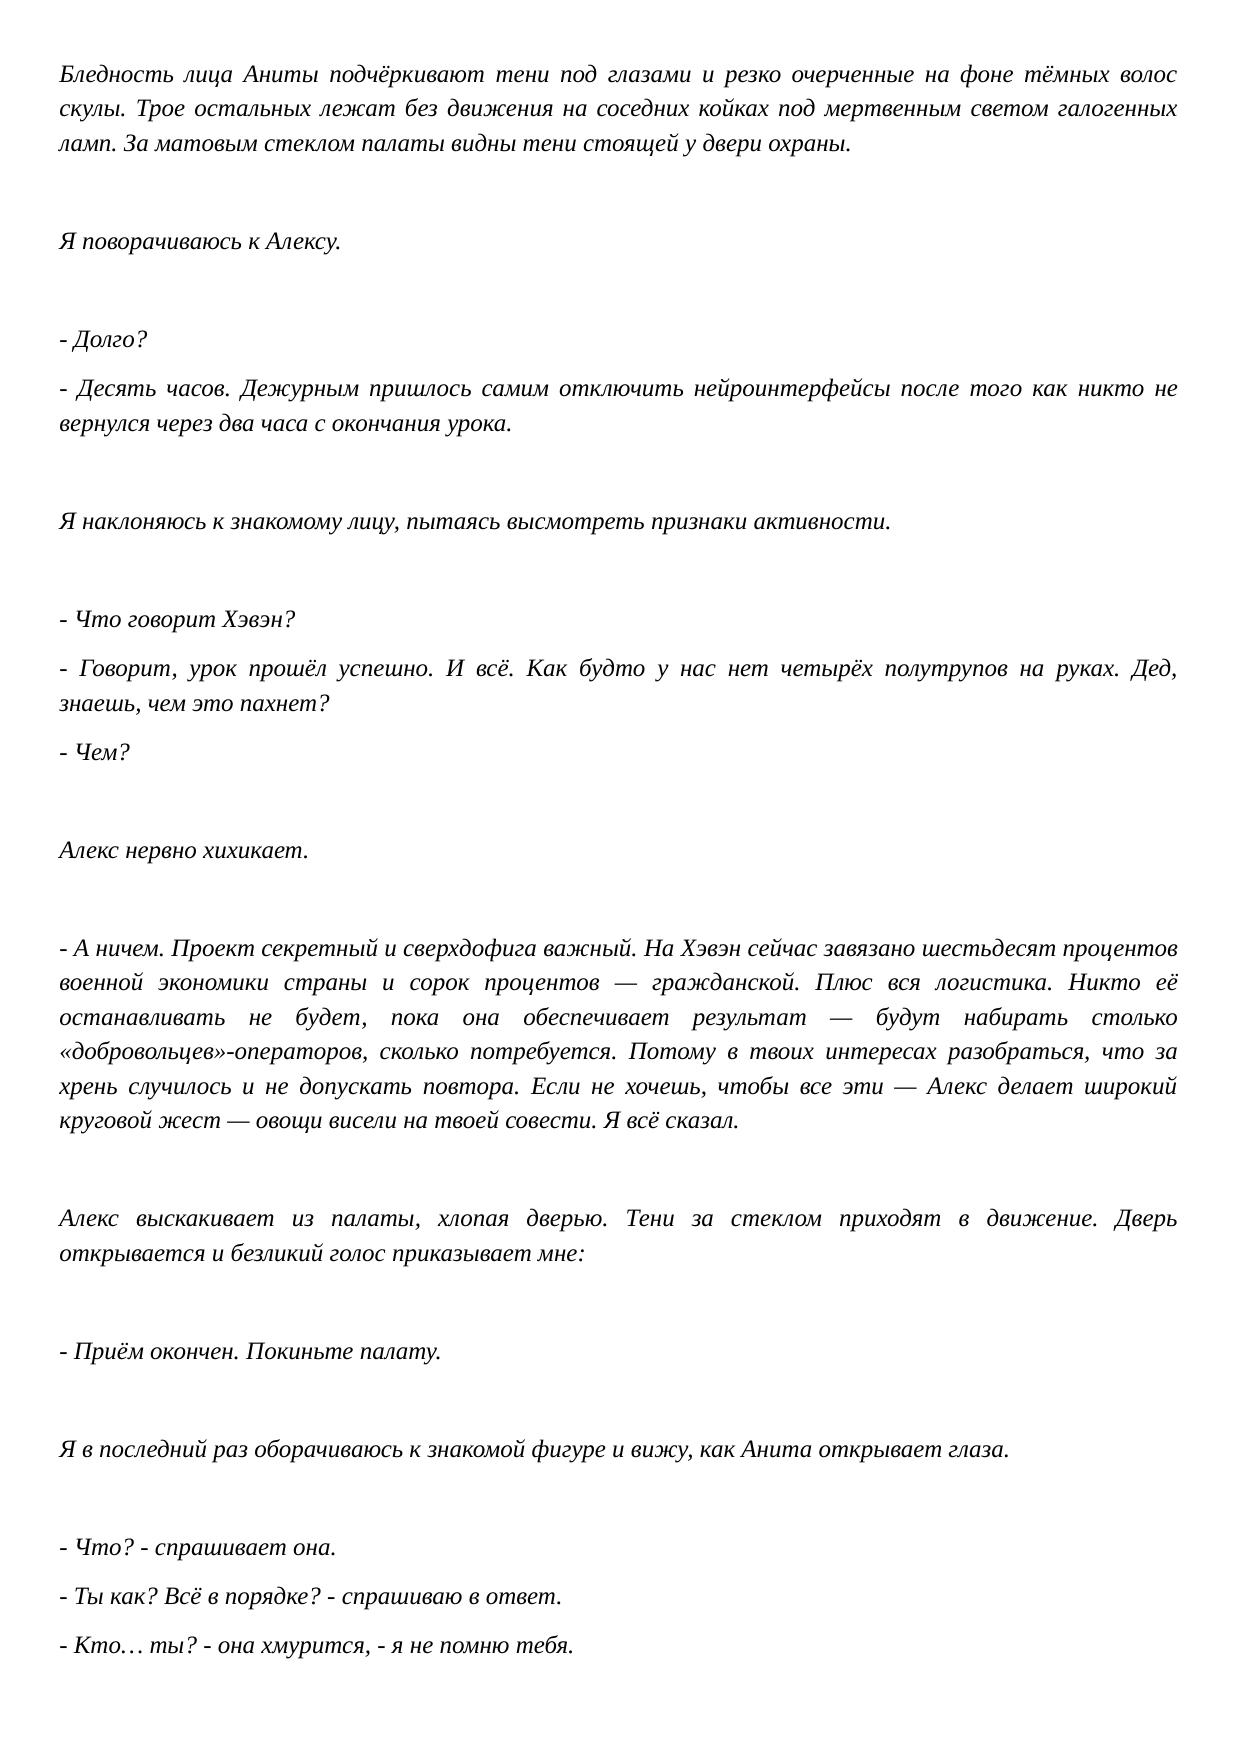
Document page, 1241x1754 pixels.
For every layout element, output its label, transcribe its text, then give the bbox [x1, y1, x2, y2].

text Я наклоняюсь к знакомому лицу, пытаясь высмотреть признаки активности. [59, 506, 1181, 535]
text Алекс нервно хихикает. [59, 835, 1181, 863]
text - Ты как? Всё в порядке? - спрашиваю в ответ. [59, 1581, 1181, 1610]
text - Долго? [59, 324, 1181, 353]
text - Что говорит Хэвэн? [59, 604, 1181, 633]
text - А ничем. Проект секретный и сверхдофига важный. На Хэвэн сейчас завязано шестьдесят процентов военной экономики страны и сорок процентов — гражданской. Плюс вся логистика. Никто её останавливать не будет, пока она обеспечивает результат — будут набирать столько «добровольцев»-операторов, сколько потребуется. Потому в твоих интересах разобраться, что за хрень случилось и не допускать повтора. Если не хочешь, чтобы все эти — Алекс делает широкий круговой жест — овощи висели на твоей совести. Я всё сказал. [59, 933, 1181, 1134]
text - Приём окончен. Покиньте палату. [59, 1336, 1181, 1365]
text Алекс выскакивает из палаты, хлопая дверью. Тени за стеклом приходят в движение. Дверь открывается и безликий голос приказывает мне: [59, 1203, 1181, 1267]
text - Десять часов. Дежурным пришлось самим отключить нейроинтерфейсы после того как никто не вернулся через два часа с окончания урока. [59, 373, 1181, 437]
text Я поворачиваюсь к Алексу. [59, 226, 1181, 255]
text - Что? - спрашивает она. [59, 1532, 1181, 1561]
text - Кто… ты? - она хмурится, - я не помню тебя. [59, 1630, 1181, 1659]
text Я в последний раз оборачиваюсь к знакомой фигуре и вижу, как Анита открывает глаза. [59, 1434, 1181, 1463]
text Бледность лица Аниты подчёркивают тени под глазами и резко очерченные на фоне тёмных волос скулы. Трое остальных лежат без движения на соседних койках под мертвенным светом галогенных ламп. За матовым стеклом палаты видны тени стоящей у двери охраны. [59, 59, 1181, 157]
text - Говорит, урок прошёл успешно. И всё. Как будто у нас нет четырёх полутрупов на руках. Дед, знаешь, чем это пахнет? [59, 653, 1181, 716]
text - Чем? [59, 737, 1181, 765]
